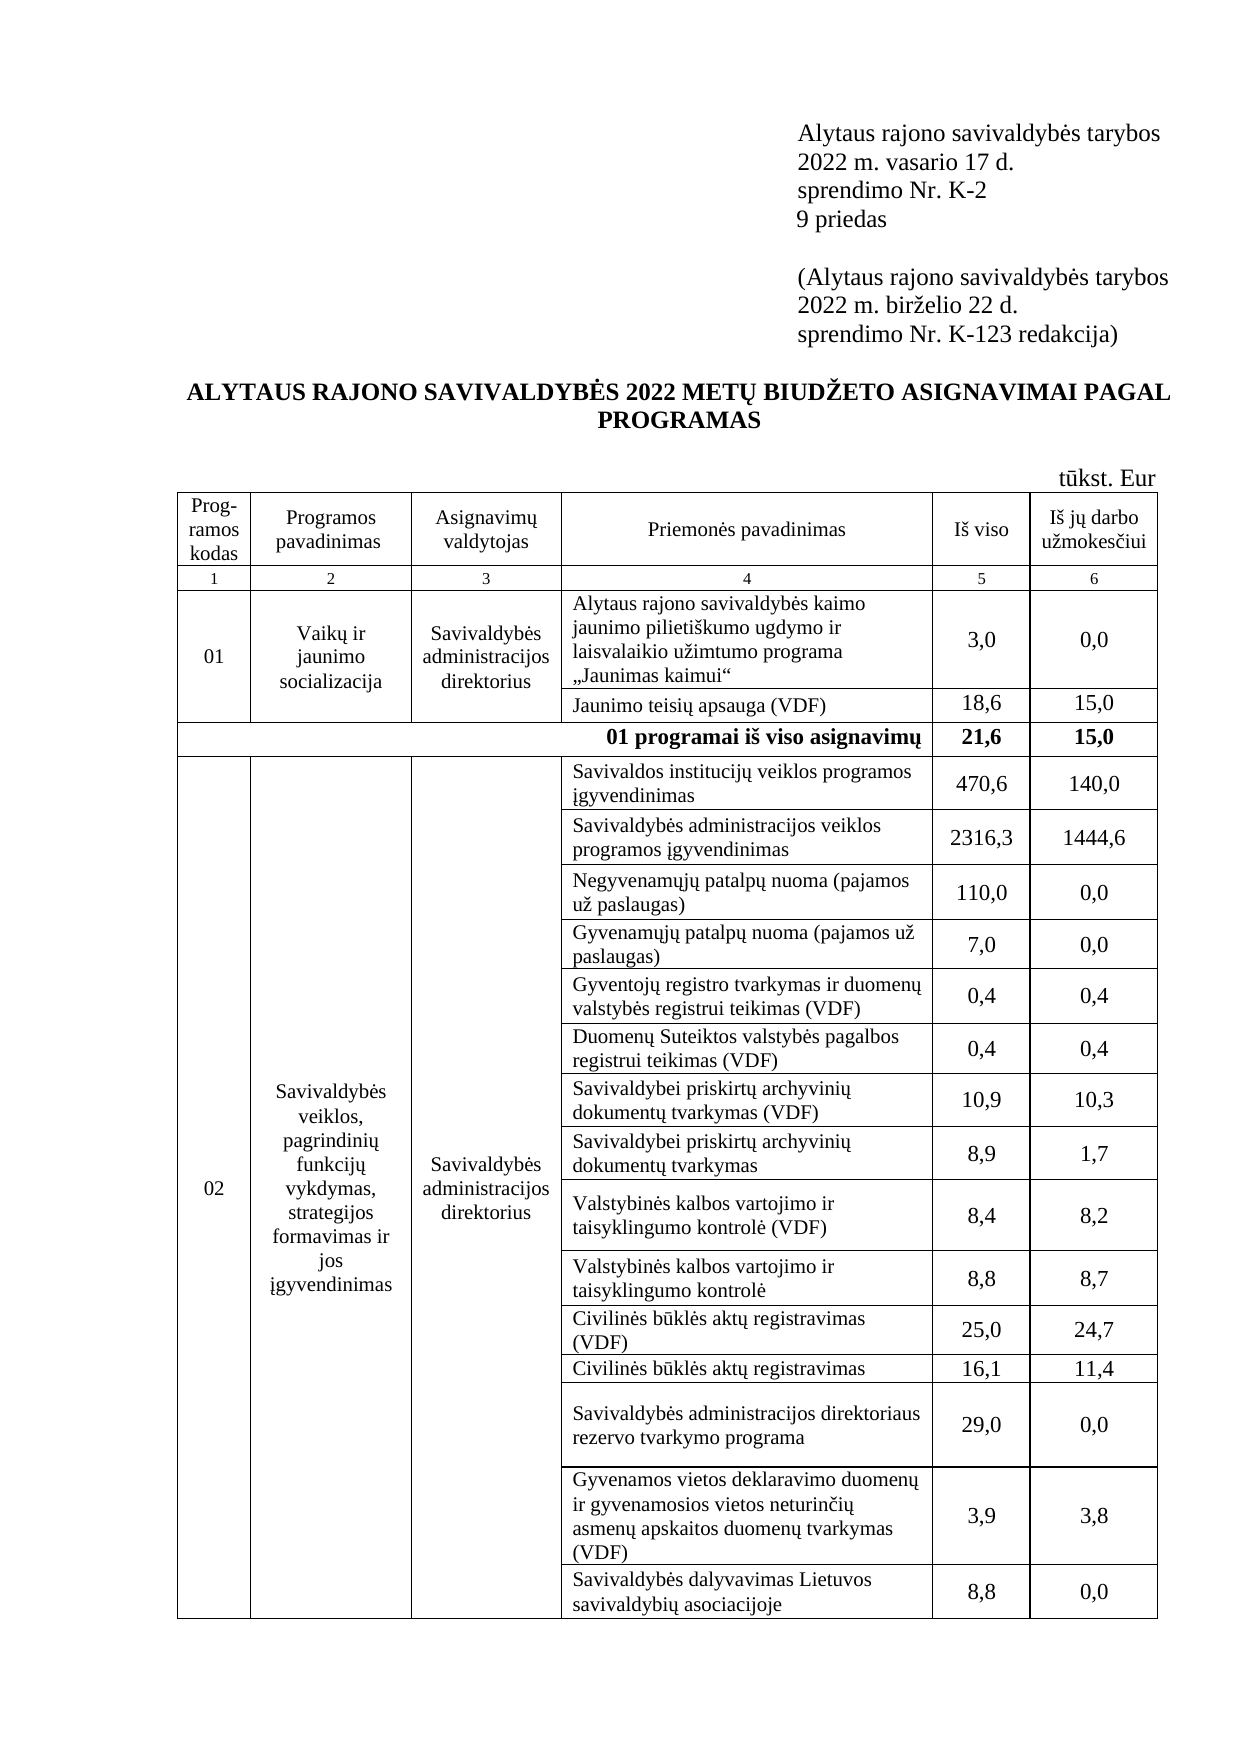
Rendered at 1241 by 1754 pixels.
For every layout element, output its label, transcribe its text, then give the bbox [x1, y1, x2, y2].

table_cell 02 [178, 757, 250, 1618]
table_cell Gyvenamos vietos deklaravimo duomenų ir gyvenamosios vietos neturinčių asmenų apskaitos duomenų tvarkymas (VDF) [562, 1468, 932, 1564]
table_cell 0,4 [933, 1024, 1029, 1073]
table_cell Negyvenamųjų patalpų nuoma (pajamos už paslaugas) [562, 865, 932, 919]
table_cell 24,7 [1031, 1306, 1157, 1354]
table_cell [1158, 537, 1181, 565]
table_header Prog-ramos kodas [178, 493, 250, 565]
table_cell 0,4 [1031, 969, 1157, 1023]
table_cell 15,0 [1031, 723, 1157, 756]
table_cell 29,0 [933, 1383, 1029, 1466]
table_header Programos pavadinimas [251, 493, 411, 565]
table_cell 3,9 [933, 1468, 1029, 1564]
table_cell Vaikų ir jaunimo socializacija [251, 591, 411, 722]
table_cell Civilinės būklės aktų registravimas [562, 1355, 932, 1382]
table_cell 01 [178, 591, 250, 722]
table_cell 0,0 [1031, 1383, 1157, 1466]
table_cell Savivaldos institucijų veiklos programos įgyvendinimas [562, 757, 932, 809]
table_cell 3 [412, 566, 561, 590]
table_cell 3,8 [1031, 1468, 1157, 1564]
table_cell 470,6 [933, 757, 1029, 809]
table_cell 2 [251, 566, 411, 590]
table_header Iš jų darbo užmokesčiui [1031, 493, 1157, 565]
table_cell 0,0 [1031, 920, 1157, 968]
table_cell Savivaldybės administracijos direktorius [412, 591, 561, 722]
text sprendimo Nr. K-123 redakcija) [177, 319, 1181, 348]
table_cell [1158, 1073, 1181, 1126]
table_cell Savivaldybės administracijos direktorius [412, 757, 561, 1618]
table_cell [1158, 756, 1181, 809]
table_cell Civilinės būklės aktų registravimas (VDF) [562, 1306, 932, 1354]
table_cell 3,0 [933, 591, 1029, 687]
table_cell 140,0 [1031, 757, 1157, 809]
table_cell 8,4 [933, 1180, 1029, 1250]
table_cell Savivaldybės administracijos direktoriaus rezervo tvarkymo programa [562, 1383, 932, 1466]
table_cell 16,1 [933, 1355, 1029, 1382]
table_cell [1158, 590, 1181, 687]
text (Alytaus rajono savivaldybės tarybos [177, 262, 1181, 291]
table_cell [1158, 919, 1181, 968]
text 9 priedas [796, 204, 1181, 233]
table_cell Valstybinės kalbos vartojimo ir taisyklingumo kontrolė (VDF) [562, 1180, 932, 1250]
table_cell 8,8 [933, 1251, 1029, 1305]
table_header [1158, 492, 1181, 537]
table_cell [1158, 1466, 1181, 1564]
table_cell 21,6 [933, 723, 1029, 756]
table_header Asignavimų valdytojas [412, 493, 561, 565]
table_cell 110,0 [933, 865, 1029, 919]
text Alytaus rajono savivaldybės tarybos [177, 118, 1181, 147]
table_cell 5 [933, 566, 1029, 590]
table_cell Gyvenamųjų patalpų nuoma (pajamos už paslaugas) [562, 920, 932, 968]
table_cell 18,6 [933, 689, 1029, 722]
table_cell 7,0 [933, 920, 1029, 968]
table_cell 10,3 [1031, 1074, 1157, 1126]
text tūkst. Eur [1058, 463, 1181, 492]
text ALYTAUS RAJONO SAVIVALDYBĖS 2022 METŲ BIUDŽETO ASIGNAVIMAI PAGAL PROGRAMAS [177, 377, 1181, 434]
table_cell 0,4 [1031, 1024, 1157, 1073]
text 2022 m. vasario 17 d. [177, 147, 1181, 176]
table_cell 01 programai iš viso asignavimų [178, 723, 932, 756]
table_cell Jaunimo teisių apsauga (VDF) [562, 689, 932, 722]
table_cell 10,9 [933, 1074, 1029, 1126]
table_cell 0,0 [1031, 865, 1157, 919]
table_cell Savivaldybės veiklos, pagrindinių funkcijų vykdymas, strategijos formavimas ir jos įgyvendinimas [251, 757, 411, 1618]
table_cell [1158, 1305, 1181, 1354]
table_cell 1,7 [1031, 1127, 1157, 1179]
table_cell Valstybinės kalbos vartojimo ir taisyklingumo kontrolė [562, 1251, 932, 1305]
table_cell [1158, 1354, 1181, 1382]
table_cell [1158, 1023, 1181, 1073]
table_cell 1444,6 [1031, 810, 1157, 864]
table_cell [1158, 1179, 1181, 1250]
table_cell Alytaus rajono savivaldybės kaimo jaunimo pilietiškumo ugdymo ir laisvalaikio užimtumo programa „Jaunimas kaimui“ [562, 591, 932, 687]
table_cell Savivaldybės administracijos veiklos programos įgyvendinimas [562, 810, 932, 864]
text 2022 m. birželio 22 d. [177, 291, 1181, 319]
table_cell 4 [562, 566, 932, 590]
table_cell Savivaldybei priskirtų archyvinių dokumentų tvarkymas [562, 1127, 932, 1179]
table_cell 6 [1031, 566, 1157, 590]
table_cell 15,0 [1031, 689, 1157, 722]
table_cell [1158, 1250, 1181, 1305]
table_cell Duomenų Suteiktos valstybės pagalbos registrui teikimas (VDF) [562, 1024, 932, 1073]
table_cell Savivaldybei priskirtų archyvinių dokumentų tvarkymas (VDF) [562, 1074, 932, 1126]
table_cell 0,0 [1031, 1565, 1157, 1618]
table_cell [1158, 565, 1181, 590]
table_cell 8,7 [1031, 1251, 1157, 1305]
table_cell [1158, 1126, 1181, 1179]
table_header Iš viso [933, 493, 1029, 565]
table_cell 8,8 [933, 1565, 1029, 1618]
table_cell 8,9 [933, 1127, 1029, 1179]
table_cell [1158, 722, 1181, 756]
table_cell 0,4 [933, 969, 1029, 1023]
table_cell Savivaldybės dalyvavimas Lietuvos savivaldybių asociacijoje [562, 1565, 932, 1618]
table_cell [1158, 968, 1181, 1023]
table_cell [1158, 809, 1181, 864]
table_cell 11,4 [1031, 1355, 1157, 1382]
table_cell 2316,3 [933, 810, 1029, 864]
table_cell [1158, 688, 1181, 722]
table_cell Gyventojų registro tvarkymas ir duomenų valstybės registrui teikimas (VDF) [562, 969, 932, 1023]
table_cell 8,2 [1031, 1180, 1157, 1250]
text sprendimo Nr. K-2 [177, 176, 1181, 204]
table_cell [1158, 1382, 1181, 1466]
table_cell 1 [178, 566, 250, 590]
table_cell 25,0 [933, 1306, 1029, 1354]
table_cell [1158, 864, 1181, 919]
table_header Priemonės pavadinimas [562, 493, 932, 565]
table_cell [1158, 1564, 1181, 1618]
table_cell 0,0 [1031, 591, 1157, 687]
